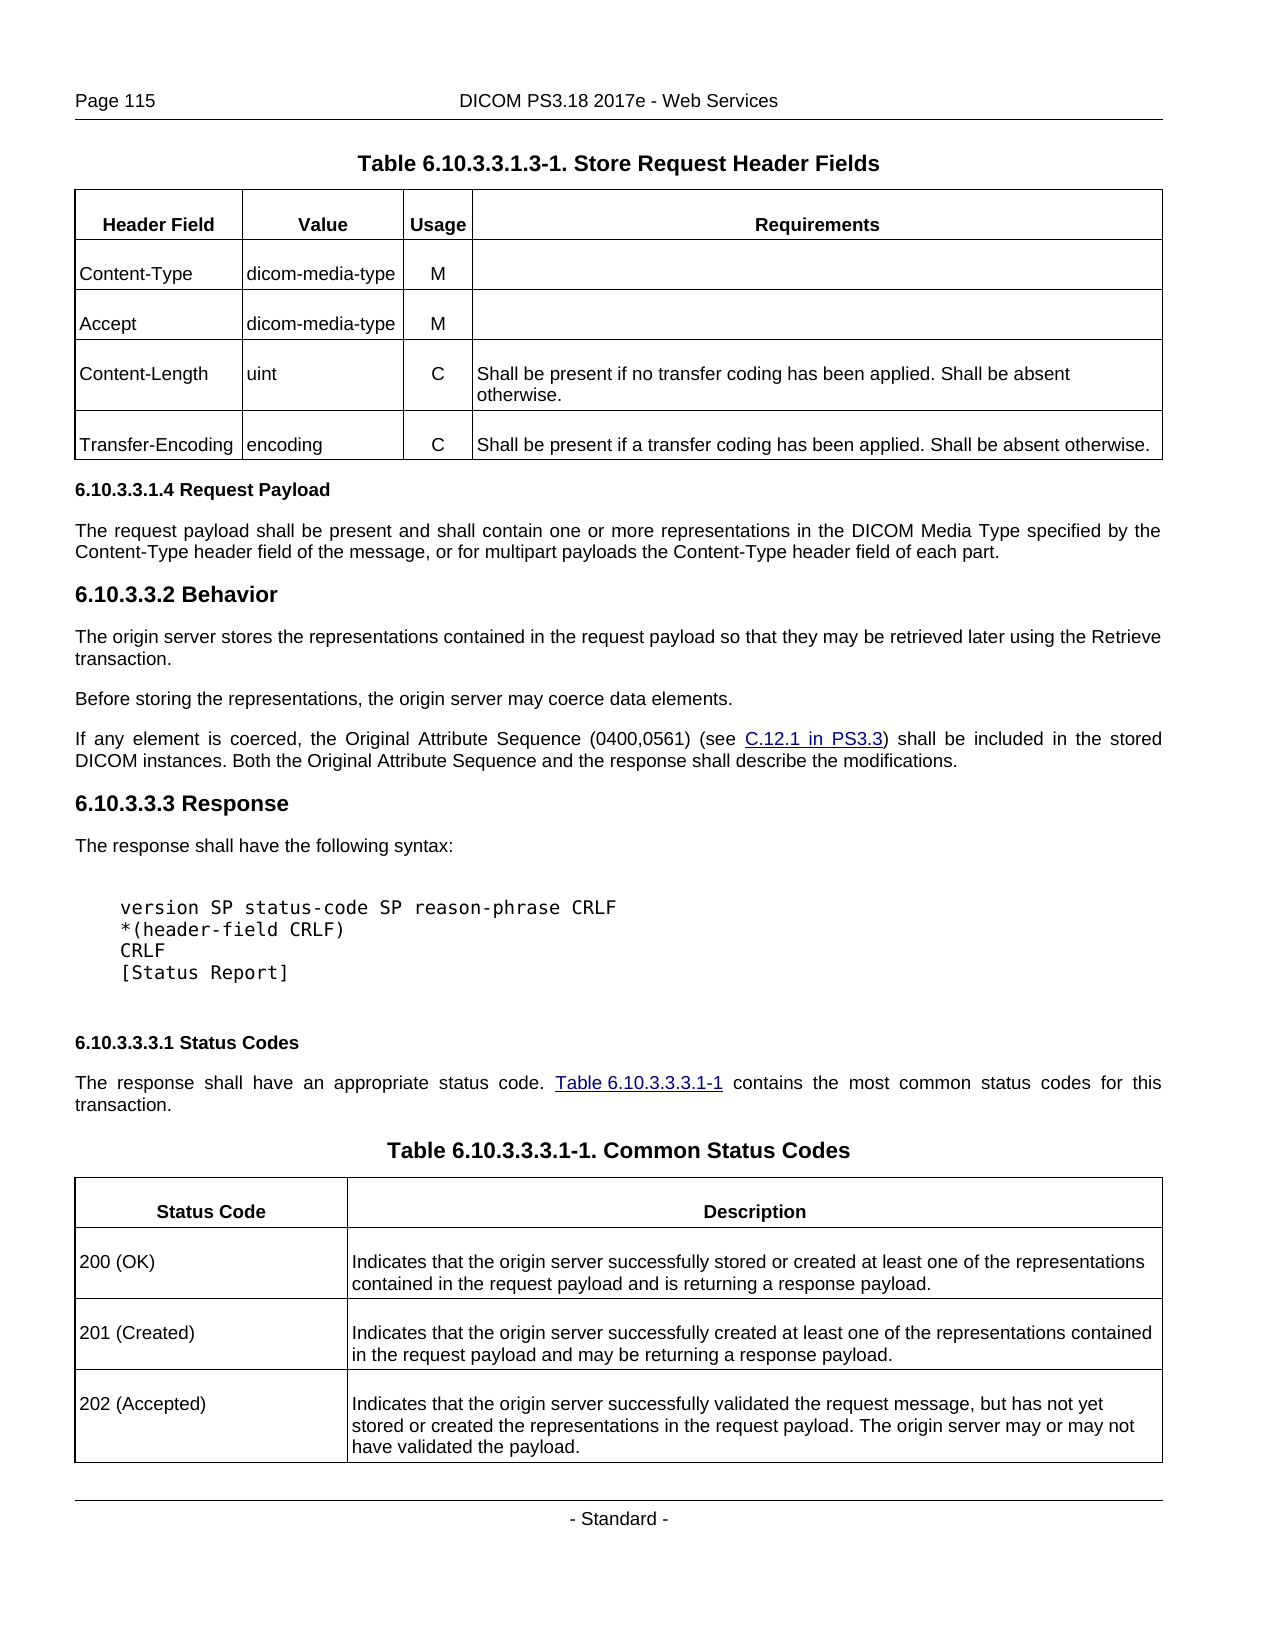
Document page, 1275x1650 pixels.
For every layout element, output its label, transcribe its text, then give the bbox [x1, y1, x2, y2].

table_cell 200 (OK) [76, 1228, 347, 1298]
table_cell 201 (Created) [76, 1299, 347, 1369]
table_cell Accept [76, 290, 242, 338]
table_header Status Code [76, 1178, 347, 1227]
table_cell Transfer-Encoding [76, 411, 242, 459]
text 6.10.3.3.3.1 Status Codes [75, 1032, 1162, 1053]
table_cell Indicates that the origin server successfully created at least one of the representations contained in the request payload and may be returning a response payload. [348, 1299, 1162, 1369]
table_cell M [404, 290, 472, 338]
table_cell Content-Length [76, 340, 242, 410]
text The response shall have the following syntax: [75, 834, 1162, 856]
text Table 6.10.3.3.1.3-1. Store Request Header Fields [75, 150, 1162, 176]
table_cell [473, 240, 1162, 289]
text The origin server stores the representations contained in the request payload so that they may be retrieved later using the Retrieve transaction. [75, 626, 1162, 669]
table_header Requirements [473, 190, 1162, 239]
table_cell Content-Type [76, 240, 242, 289]
table_cell dicom-media-type [243, 240, 403, 289]
table_cell uint [243, 340, 403, 410]
table_header Header Field [76, 190, 242, 239]
table_cell [473, 290, 1162, 338]
text version SP status-code SP reason-phrase CRLF *(header-field CRLF) CRLF [Status Report] [75, 875, 1162, 1013]
text 6.10.3.3.1.4 Request Payload [75, 479, 1162, 501]
table_header Value [243, 190, 403, 239]
text 6.10.3.3.3 Response [75, 790, 1162, 816]
text If any element is coerced, the Original Attribute Sequence (0400,0561) (see C.12.1 in PS3.3) shall be included in the stored DICOM instances. Both the Original Attribute Sequence and the response shall describe the modifications. [75, 728, 1162, 771]
text 6.10.3.3.2 Behavior [75, 581, 1162, 607]
table_cell dicom-media-type [243, 290, 403, 338]
table_cell encoding [243, 411, 403, 459]
table_cell Indicates that the origin server successfully stored or created at least one of the representations contained in the request payload and is returning a response payload. [348, 1228, 1162, 1298]
text Before storing the representations, the origin server may coerce data elements. [75, 688, 1162, 709]
table_cell M [404, 240, 472, 289]
text The request payload shall be present and shall contain one or more representations in the DICOM Media Type specified by the Content-Type header field of the message, or for multipart payloads the Content-Type header field of each part. [75, 519, 1162, 563]
table_cell Indicates that the origin server successfully validated the request message, but has not yet stored or created the representations in the request payload. The origin server may or may not have validated the payload. [348, 1370, 1162, 1462]
table_cell C [404, 411, 472, 459]
text Table 6.10.3.3.3.1-1. Common Status Codes [75, 1138, 1162, 1163]
table_header Usage [404, 190, 472, 239]
text The response shall have an appropriate status code. Table 6.10.3.3.3.1-1 contains the most common status codes for this transaction. [75, 1072, 1162, 1115]
table_cell C [404, 340, 472, 410]
table_cell 202 (Accepted) [76, 1370, 347, 1462]
table_cell Shall be present if a transfer coding has been applied. Shall be absent otherwise. [473, 411, 1162, 459]
table_cell Shall be present if no transfer coding has been applied. Shall be absent otherwise. [473, 340, 1162, 410]
table_header Description [348, 1178, 1162, 1227]
